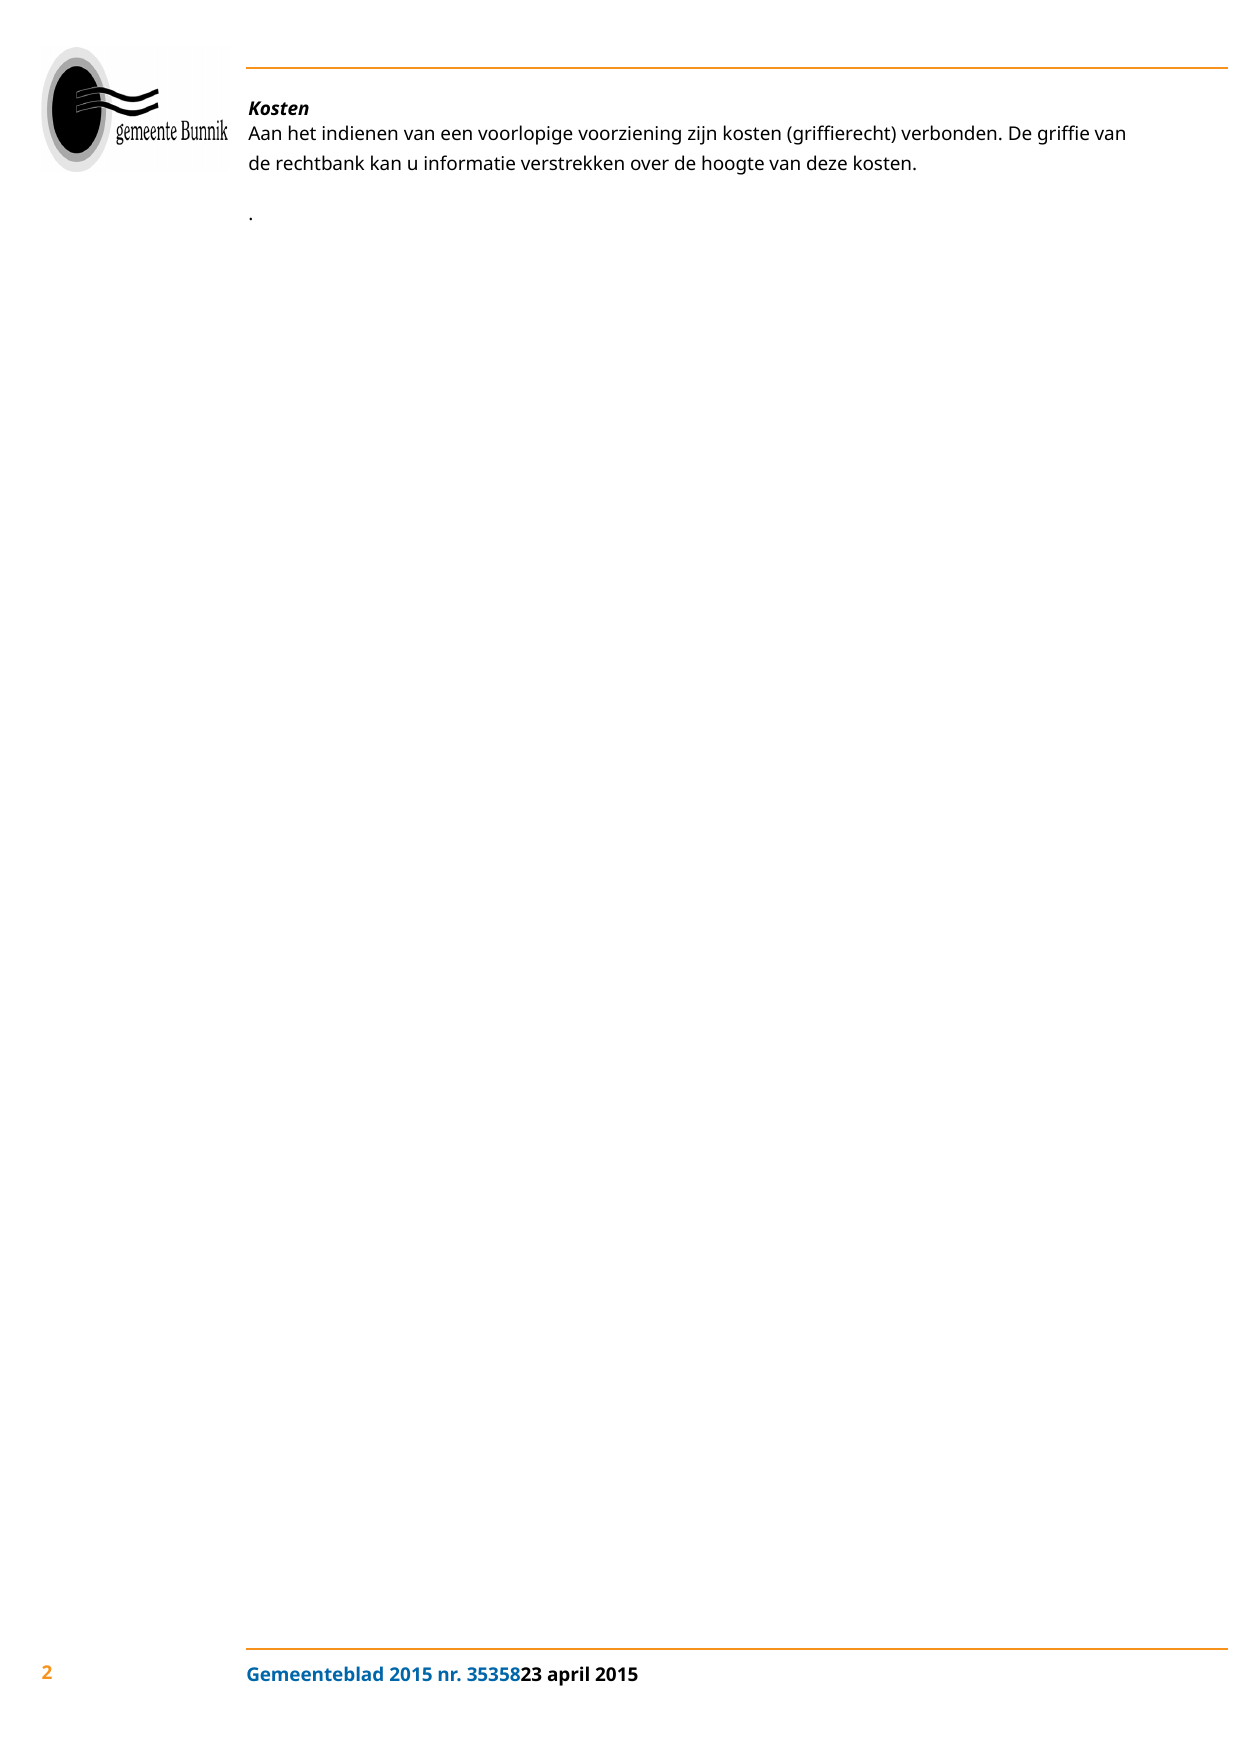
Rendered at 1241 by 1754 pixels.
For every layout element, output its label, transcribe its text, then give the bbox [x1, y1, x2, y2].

text Aan het indienen van een voorlopige voorziening zijn kosten (griffierecht) verbonden. De griffie van de rechtbank kan u informatie verstrekken over de hoogte van deze kosten. [248, 121, 1152, 176]
text Kosten [248, 95, 1152, 121]
text . [248, 201, 1152, 226]
picture [41, 47, 231, 172]
